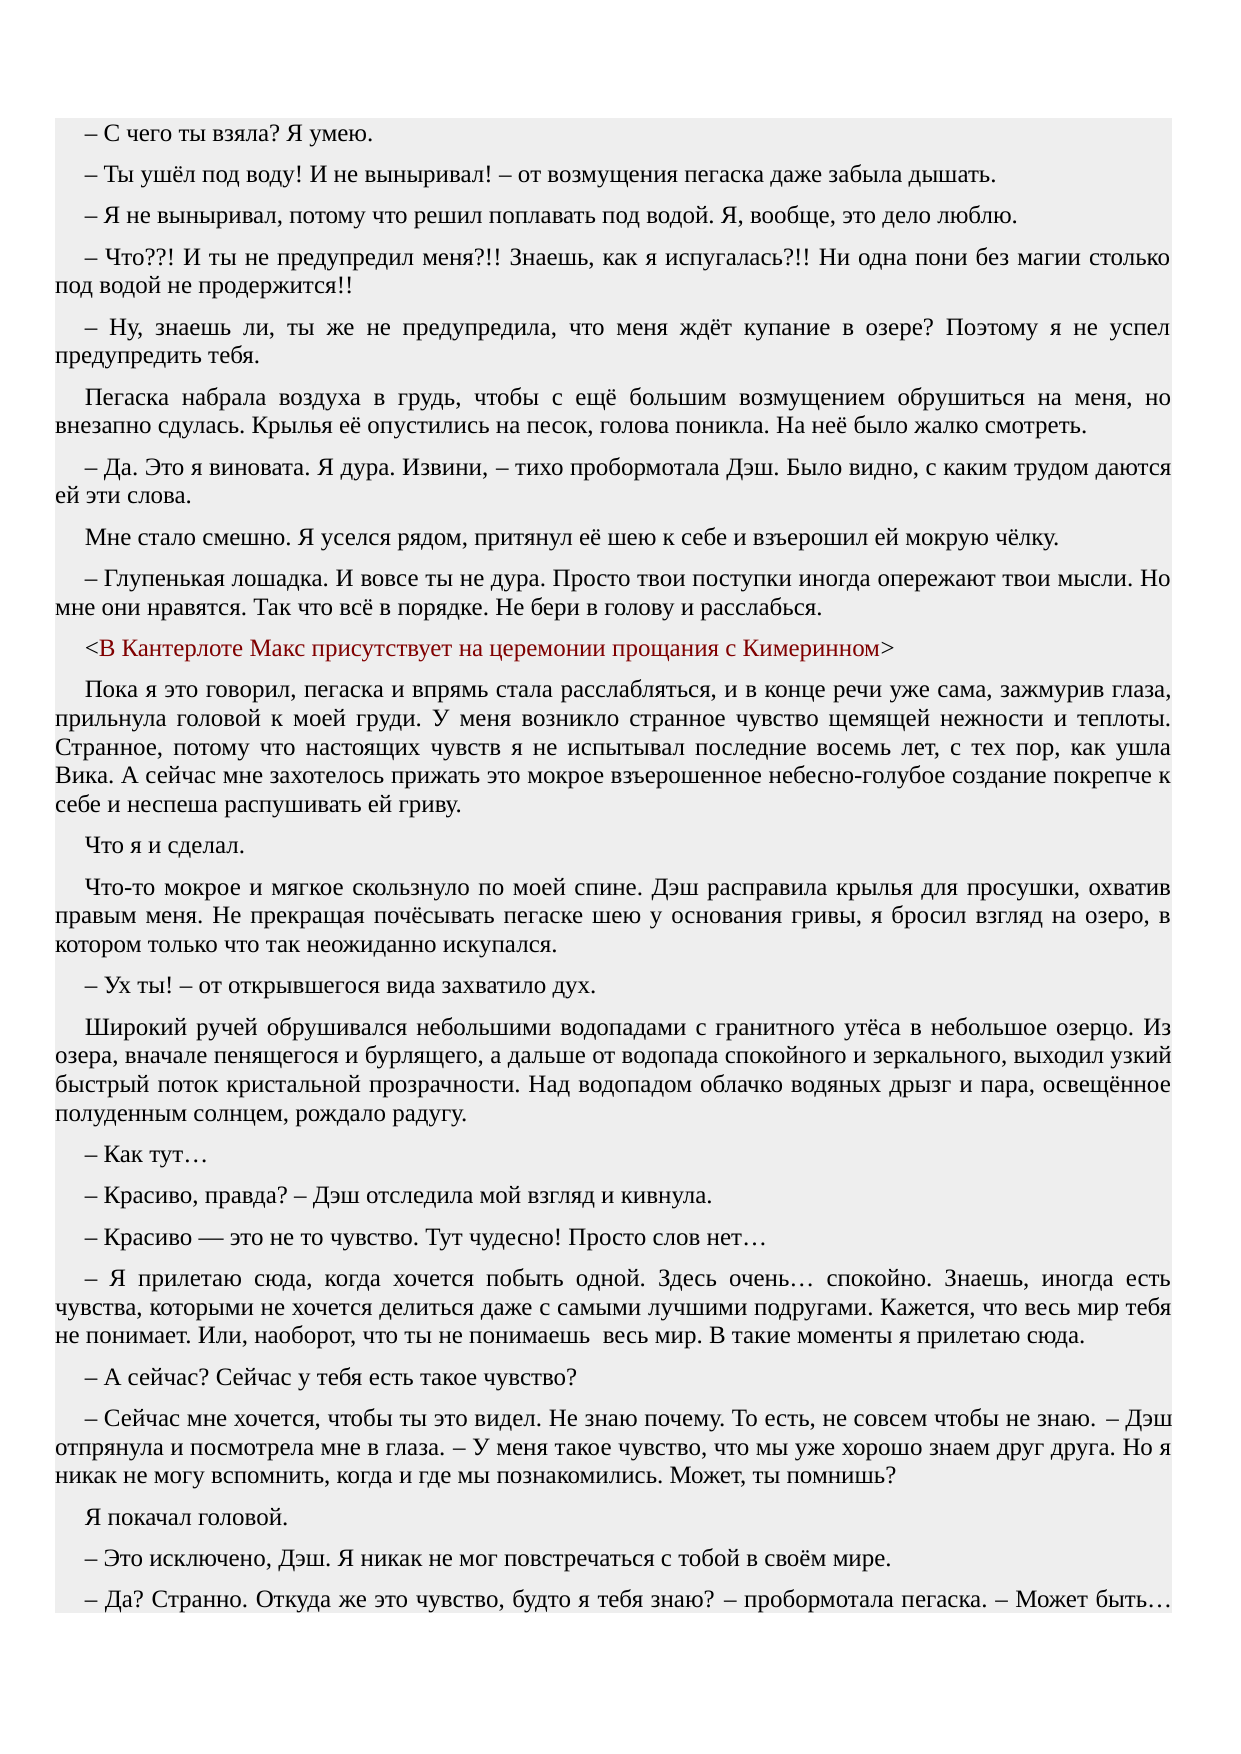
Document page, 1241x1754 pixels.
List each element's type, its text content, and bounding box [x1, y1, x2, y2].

text Широкий ручей обрушивался небольшими водопадами с гранитного утёса в небольшое озерцо. Из озера, вначале пенящегося и бурлящего, а дальше от водопада спокойного и зеркального, выходил узкий быстрый поток кристальной прозрачности. Над водопадом облачко водяных дрызг и пара, освещённое полуденным солнцем, рождало радугу. [55, 1012, 1172, 1127]
text Мне стало смешно. Я уселся рядом, притянул её шею к себе и взъерошил ей мокрую чёлку. [55, 522, 1172, 551]
text Пегаска набрала воздуха в грудь, чтобы с ещё большим возмущением обрушиться на меня, но внезапно сдулась. Крылья её опустились на песок, голова поникла. На неё было жалко смотреть. [55, 382, 1172, 439]
text – Красиво — это не то чувство. Тут чудесно! Просто слов нет… [55, 1222, 1172, 1251]
text – Да. Это я виновата. Я дура. Извини, – тихо пробормотала Дэш. Было видно, с каким трудом даются ей эти слова. [55, 452, 1172, 509]
text Пока я это говорил, пегаска и впрямь стала расслабляться, и в конце речи уже сама, зажмурив глаза, прильнула головой к моей груди. У меня возникло странное чувство щемящей нежности и теплоты. Странное, потому что настоящих чувств я не испытывал последние восемь лет, с тех пор, как ушла Вика. А сейчас мне захотелось прижать это мокрое взъерошенное небесно-голубое создание покрепче к себе и неспеша распушивать ей гриву. [55, 674, 1172, 818]
text – А сейчас? Сейчас у тебя есть такое чувство? [55, 1362, 1172, 1391]
text – Что??! И ты не предупредил меня?!! Знаешь, как я испугалась?!! Ни одна пони без магии столько под водой не продержится!! [55, 242, 1172, 299]
text – Глупенькая лошадка. И вовсе ты не дура. Просто твои поступки иногда опережают твои мысли. Но мне они нравятся. Так что всё в порядке. Не бери в голову и расслабься. [55, 563, 1172, 621]
text – Ты ушёл под воду! И не выныривал! – от возмущения пегаска даже забыла дышать. [55, 159, 1172, 188]
text – Ну, знаешь ли, ты же не предупредила, что меня ждёт купание в озере? Поэтому я не успел предупредить тебя. [55, 312, 1172, 369]
text – Ух ты! – от открывшегося вида захватило дух. [55, 971, 1172, 999]
text – Как тут… [55, 1139, 1172, 1168]
text – Я прилетаю сюда, когда хочется побыть одной. Здесь очень… спокойно. Знаешь, иногда есть чувства, которыми не хочется делиться даже с самыми лучшими подругами. Кажется, что весь мир тебя не понимает. Или, наоборот, что ты не понимаешь весь мир. В такие моменты я прилетаю сюда. [55, 1263, 1172, 1349]
text – Я не выныривал, потому что решил поплавать под водой. Я, вообще, это дело люблю. [55, 201, 1172, 229]
text <В Кантерлоте Макс присутствует на церемонии прощания с Кимеринном> [55, 633, 1172, 662]
text – Это исключено, Дэш. Я никак не мог повстречаться с тобой в своём мире. [55, 1543, 1172, 1572]
text – С чего ты взяла? Я умею. [55, 118, 1172, 147]
text – Сейчас мне хочется, чтобы ты это видел. Не знаю почему. То есть, не совсем чтобы не знаю. – Дэш отпрянула и посмотрела мне в глаза. – У меня такое чувство, что мы уже хорошо знаем друг друга. Но я никак не могу вспомнить, когда и где мы познакомились. Может, ты помнишь? [55, 1403, 1172, 1489]
text Я покачал головой. [55, 1502, 1172, 1531]
text Что-то мокрое и мягкое скользнуло по моей спине. Дэш расправила крылья для просушки, охватив правым меня. Не прекращая почёсывать пегаске шею у основания гривы, я бросил взгляд на озеро, в котором только что так неожиданно искупался. [55, 872, 1172, 958]
text Что я и сделал. [55, 831, 1172, 859]
text – Да? Странно. Откуда же это чувство, будто я тебя знаю? – пробормотала пегаска. – Может быть… [55, 1584, 1172, 1613]
text – Красиво, правда? – Дэш отследила мой взгляд и кивнула. [55, 1181, 1172, 1209]
